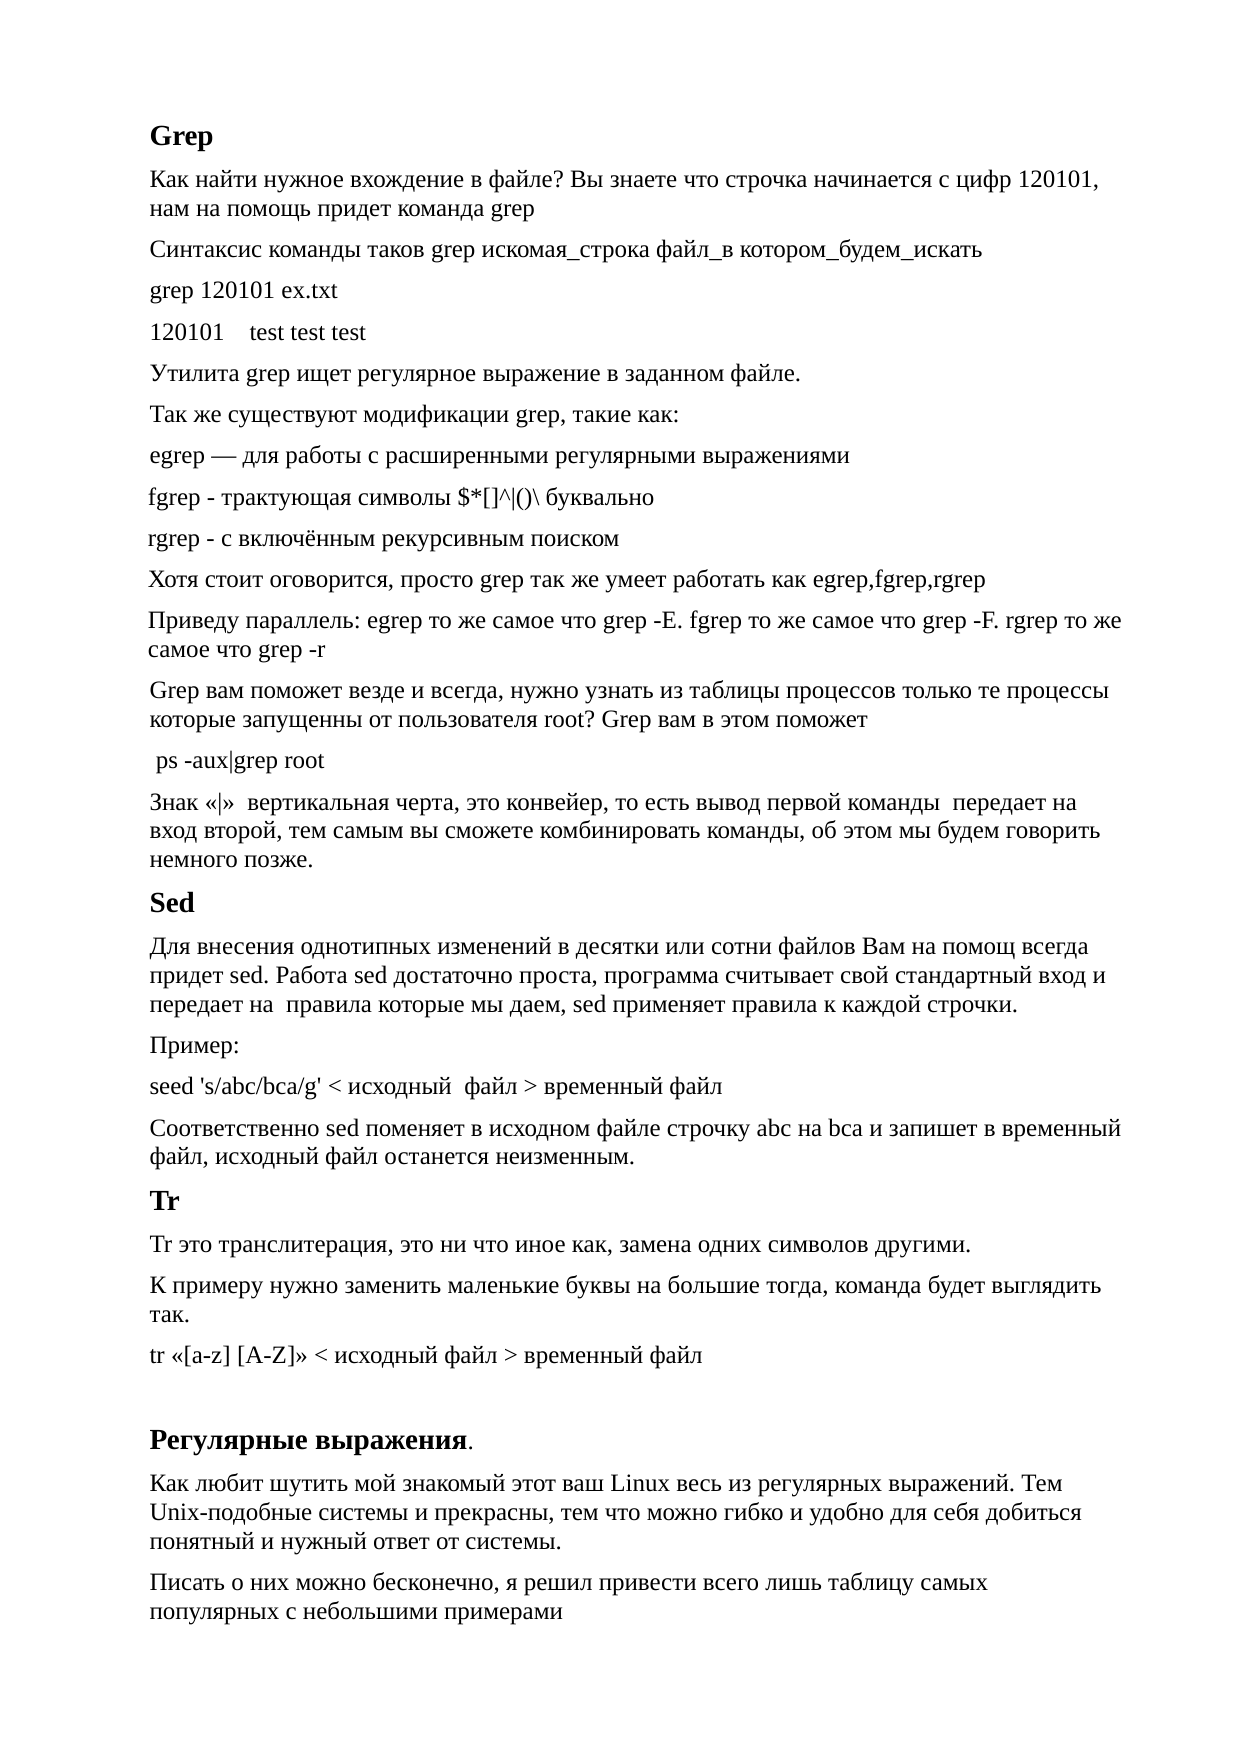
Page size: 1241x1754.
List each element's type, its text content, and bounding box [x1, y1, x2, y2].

text egrep — для работы с расширенными регулярными выражениями [149, 440, 1122, 469]
text ps -aux|grep root [149, 745, 1122, 774]
text Хотя стоит оговорится, просто grep так же умеет работать как egrep,fgrep,rgrep [148, 564, 1122, 593]
text Tr [149, 1183, 1122, 1216]
text Sed [149, 885, 1122, 919]
text Синтаксис команды таков grep искомая_строка файл_в котором_будем_искать [149, 234, 1122, 263]
text 120101 test test test [149, 317, 1122, 345]
text К примеру нужно заменить маленькие буквы на большие тогда, команда будет выглядить так. [149, 1270, 1122, 1327]
text Grep вам поможет везде и всегда, нужно узнать из таблицы процессов только те процессы которые запущенны от пользователя root? Grep вам в этом поможет [149, 675, 1122, 733]
list seed 's/abc/bca/g' < исходный файл > временный файл [149, 1071, 1122, 1100]
list Соответственно sed поменяет в исходном файле строчку abc на bca и запишет в временный файл, исходный файл останется неизменным. [149, 1113, 1122, 1170]
text Как любит шутить мой знакомый этот ваш Linux весь из регулярных выражений. Тем Unix-подобные системы и прекрасны, тем что можно гибко и удобно для себя добиться понятный и нужный ответ от системы. [149, 1468, 1122, 1555]
text rgrep - с включённым рекурсивным поиском [148, 523, 1122, 552]
text fgrep - трактующая символы $*[]^|()\ буквально [148, 482, 1122, 510]
text Приведу параллель: egrep то же самое что grep -E. fgrep то же самое что grep -F. rgrep то же самое что grep -r [148, 605, 1122, 663]
text Grep [149, 118, 1122, 152]
text Tr это транслитерация, это ни что иное как, замена одних символов другими. [149, 1229, 1122, 1257]
text Регулярные выражения. [149, 1422, 1122, 1456]
text grep 120101 ex.txt [149, 275, 1122, 304]
text Как найти нужное вхождение в файле? Вы знаете что строчка начинается с цифр 120101, нам на помощь придет команда grep [149, 164, 1122, 222]
text Писать о них можно бесконечно, я решил привести всего лишь таблицу самых популярных с небольшими примерами [149, 1567, 1122, 1625]
list Для внесения однотипных изменений в десятки или сотни файлов Вам на помощ всегда придет sed. Работа sed достаточно проста, программа считывает свой стандартный вход и передает на правила которые мы даем, sed применяет правила к каждой строчки. [149, 931, 1122, 1018]
text Знак «|» вертикальная черта, это конвейер, то есть вывод первой команды передает на вход второй, тем самым вы сможете комбинировать команды, об этом мы будем говорить немного позже. [149, 787, 1122, 873]
list Пример: [149, 1030, 1122, 1059]
text tr «[a-z] [A-Z]» < исходный файл > временный файл [149, 1340, 1122, 1369]
text Утилита grep ищет регулярное выражение в заданном файле. [149, 358, 1122, 387]
text Так же существуют модификации grep, такие как: [149, 399, 1122, 428]
